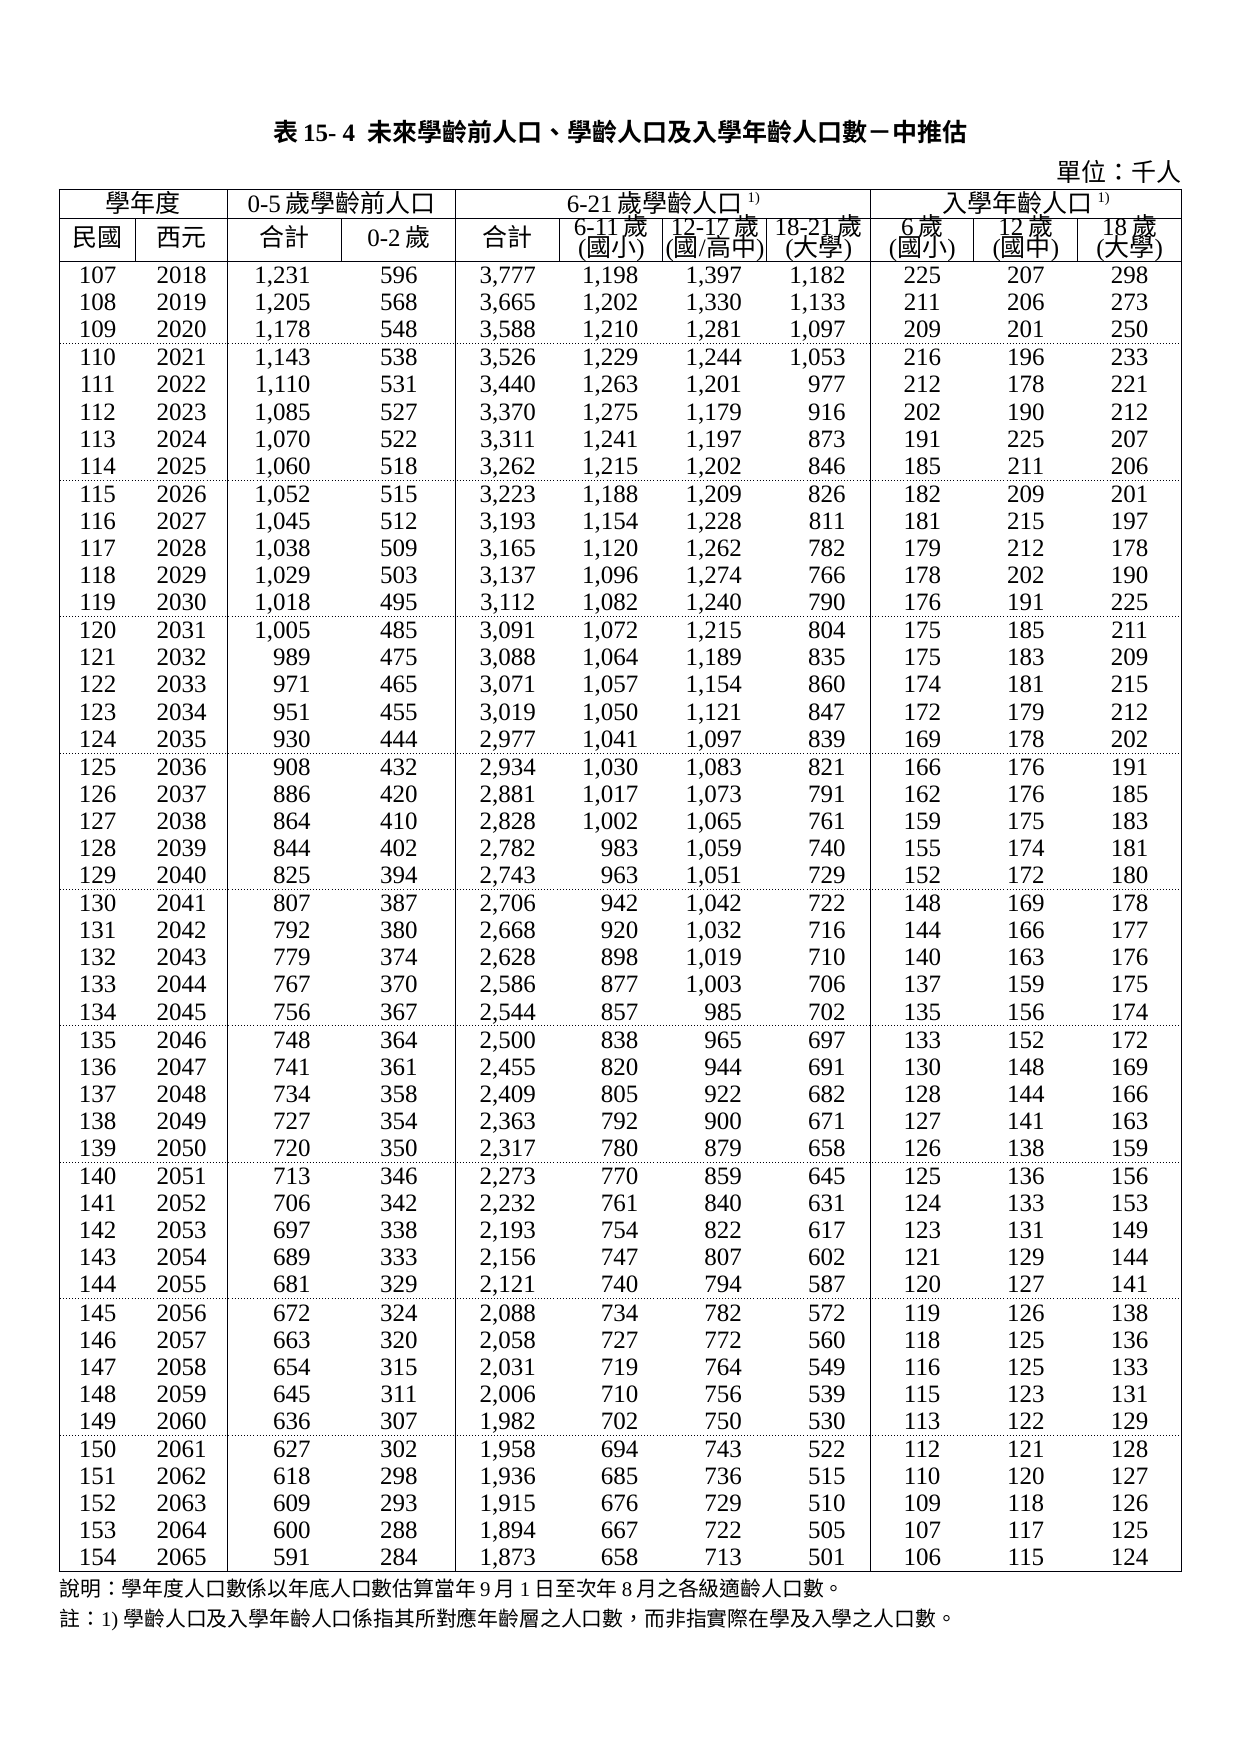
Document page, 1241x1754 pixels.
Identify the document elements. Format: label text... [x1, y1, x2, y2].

table_cell 154 [60, 1544, 136, 1571]
table_cell 329 [341, 1271, 455, 1298]
table_cell 127 [974, 1271, 1077, 1298]
table_header 學年度 [60, 190, 227, 218]
table_cell 197 [1078, 508, 1181, 535]
table_cell 367 [341, 998, 455, 1025]
table_cell 2063 [136, 1490, 227, 1517]
table_cell 501 [767, 1544, 870, 1571]
table_cell 1,189 [663, 644, 767, 671]
table_cell 2065 [136, 1544, 227, 1571]
table_cell 3,440 [456, 371, 559, 398]
table_cell 645 [228, 1381, 341, 1408]
table_cell 107 [871, 1517, 974, 1544]
table_cell 284 [341, 1544, 455, 1571]
table_cell 2020 [136, 316, 227, 343]
table_cell 792 [559, 1108, 663, 1135]
table_cell 178 [974, 371, 1077, 398]
table_cell 2,409 [456, 1081, 559, 1108]
table_cell 756 [663, 1381, 767, 1408]
table_cell 175 [871, 616, 974, 644]
table_cell 128 [60, 835, 136, 862]
table_cell 1,873 [456, 1544, 559, 1571]
table_cell 609 [228, 1490, 341, 1517]
table_cell 146 [60, 1326, 136, 1353]
table_cell 1,210 [559, 316, 663, 343]
table_cell 857 [559, 998, 663, 1025]
table_cell 172 [871, 698, 974, 725]
table_cell 136 [1078, 1326, 1181, 1353]
table_cell 654 [228, 1354, 341, 1381]
table_cell 111 [60, 371, 136, 398]
table_cell 1,097 [767, 316, 870, 343]
table_cell 273 [1078, 289, 1181, 316]
table_cell 1,274 [663, 562, 767, 589]
table_cell 811 [767, 508, 870, 535]
table_cell 138 [60, 1108, 136, 1135]
table_cell 207 [974, 262, 1077, 289]
table_cell 503 [341, 562, 455, 589]
table_cell 117 [60, 535, 136, 562]
table_cell 144 [1078, 1244, 1181, 1271]
table_cell 2,058 [456, 1326, 559, 1353]
table_cell 122 [60, 671, 136, 698]
table_cell 2047 [136, 1054, 227, 1081]
table_cell 898 [559, 944, 663, 971]
table_cell 1,018 [228, 589, 341, 616]
table_cell 2,743 [456, 862, 559, 889]
table_cell 1,894 [456, 1517, 559, 1544]
table_cell 142 [60, 1217, 136, 1244]
table_cell 1,133 [767, 289, 870, 316]
table_cell 127 [871, 1108, 974, 1135]
table_header 6-21歲學齡人口1) [456, 190, 870, 218]
table_cell 1,244 [663, 343, 767, 371]
table_cell 110 [60, 343, 136, 371]
table_cell 156 [974, 998, 1077, 1025]
table_cell 667 [559, 1517, 663, 1544]
table_cell 722 [767, 889, 870, 917]
table_cell 115 [974, 1544, 1077, 1571]
table_cell 908 [228, 753, 341, 781]
table_cell 743 [663, 1435, 767, 1463]
table_cell 123 [60, 698, 136, 725]
table_cell 136 [60, 1054, 136, 1081]
table_cell 166 [1078, 1081, 1181, 1108]
table_cell 182 [871, 480, 974, 508]
table_cell 1,121 [663, 698, 767, 725]
table_cell 137 [871, 971, 974, 998]
table_cell 3,526 [456, 343, 559, 371]
table_cell 364 [341, 1025, 455, 1053]
table_cell 18歲 (大學) [1078, 219, 1181, 261]
table_cell 113 [871, 1408, 974, 1435]
table_cell 1,231 [228, 262, 341, 289]
table_cell 320 [341, 1326, 455, 1353]
table_cell 2,706 [456, 889, 559, 917]
table_cell 2052 [136, 1190, 227, 1217]
table_cell 2040 [136, 862, 227, 889]
table_cell 112 [60, 398, 136, 425]
table_cell 697 [228, 1217, 341, 1244]
table_cell 782 [663, 1298, 767, 1326]
table_cell 510 [767, 1490, 870, 1517]
table_cell 873 [767, 425, 870, 452]
table_cell 485 [341, 616, 455, 644]
table_cell 2,232 [456, 1190, 559, 1217]
table_cell 181 [871, 508, 974, 535]
table_cell 112 [871, 1435, 974, 1463]
table_cell 2,500 [456, 1025, 559, 1053]
table_cell 772 [663, 1326, 767, 1353]
table_cell 207 [1078, 425, 1181, 452]
table_cell 152 [871, 862, 974, 889]
table_cell 495 [341, 589, 455, 616]
table_cell 1,042 [663, 889, 767, 917]
table_cell 2054 [136, 1244, 227, 1271]
table_cell 212 [1078, 398, 1181, 425]
table_cell 209 [974, 480, 1077, 508]
table_cell 2032 [136, 644, 227, 671]
table_cell 838 [559, 1025, 663, 1053]
table_cell 127 [60, 808, 136, 835]
table_cell 172 [1078, 1025, 1181, 1053]
table_cell 185 [1078, 781, 1181, 808]
table_cell 3,777 [456, 262, 559, 289]
table_cell 212 [1078, 698, 1181, 725]
table_cell 720 [228, 1135, 341, 1162]
table_cell 144 [871, 917, 974, 944]
table_cell 123 [871, 1217, 974, 1244]
table_cell 18-21歲 (大學) [767, 219, 870, 261]
table_cell 782 [767, 535, 870, 562]
table_cell 116 [60, 508, 136, 535]
table_cell 1,205 [228, 289, 341, 316]
table_cell 133 [60, 971, 136, 998]
table_cell 807 [228, 889, 341, 917]
table_cell 1,072 [559, 616, 663, 644]
table_cell 779 [228, 944, 341, 971]
table_cell 125 [1078, 1517, 1181, 1544]
table_cell 804 [767, 616, 870, 644]
table_cell 174 [1078, 998, 1181, 1025]
table_cell 130 [60, 889, 136, 917]
table_cell 2059 [136, 1381, 227, 1408]
table_cell 225 [871, 262, 974, 289]
table_cell 676 [559, 1490, 663, 1517]
table_cell 109 [60, 316, 136, 343]
table_cell 159 [974, 971, 1077, 998]
table_cell 740 [767, 835, 870, 862]
table_cell 2034 [136, 698, 227, 725]
table_cell 2035 [136, 725, 227, 752]
table_cell 153 [1078, 1190, 1181, 1217]
table_cell 2025 [136, 453, 227, 479]
table_cell 131 [974, 1217, 1077, 1244]
table_cell 125 [974, 1354, 1077, 1381]
table_cell 822 [663, 1217, 767, 1244]
table_cell 527 [341, 398, 455, 425]
table_cell 560 [767, 1326, 870, 1353]
table_cell 307 [341, 1408, 455, 1435]
table_cell 178 [974, 725, 1077, 752]
table_cell 682 [767, 1081, 870, 1108]
table_cell 734 [559, 1298, 663, 1326]
table_cell 2,363 [456, 1108, 559, 1135]
table_cell 2,668 [456, 917, 559, 944]
table_cell 12歲 (國中) [974, 219, 1077, 261]
table_cell 126 [60, 781, 136, 808]
table_cell 3,193 [456, 508, 559, 535]
table_cell 298 [341, 1463, 455, 1490]
table_cell 1,045 [228, 508, 341, 535]
table_cell 346 [341, 1162, 455, 1190]
table_cell 1,143 [228, 343, 341, 371]
table_cell 835 [767, 644, 870, 671]
table_cell 128 [1078, 1435, 1181, 1463]
table_cell 172 [974, 862, 1077, 889]
table_cell 216 [871, 343, 974, 371]
table_cell 合計 [228, 219, 341, 261]
table_cell 1,201 [663, 371, 767, 398]
table_cell 0-2歲 [342, 219, 455, 261]
table_cell 1,215 [663, 616, 767, 644]
table_cell 1,202 [559, 289, 663, 316]
table_cell 509 [341, 535, 455, 562]
table_cell 394 [341, 862, 455, 889]
table_cell 3,019 [456, 698, 559, 725]
table_cell 2,317 [456, 1135, 559, 1162]
table_cell 839 [767, 725, 870, 752]
table_cell 140 [871, 944, 974, 971]
table_cell 807 [663, 1244, 767, 1271]
table_cell 159 [1078, 1135, 1181, 1162]
table_cell 1,002 [559, 808, 663, 835]
table_cell 455 [341, 698, 455, 725]
table_cell 645 [767, 1162, 870, 1190]
table_cell 410 [341, 808, 455, 835]
table_cell 697 [767, 1025, 870, 1053]
table_cell 3,112 [456, 589, 559, 616]
table_cell 475 [341, 644, 455, 671]
table_cell 2064 [136, 1517, 227, 1544]
table_cell 1,017 [559, 781, 663, 808]
table_cell 175 [974, 808, 1077, 835]
table_cell 3,088 [456, 644, 559, 671]
table_cell 180 [1078, 862, 1181, 889]
table_cell 522 [767, 1435, 870, 1463]
table_cell 2042 [136, 917, 227, 944]
table_cell 3,071 [456, 671, 559, 698]
table_cell 155 [871, 835, 974, 862]
table_cell 183 [974, 644, 1077, 671]
table_cell 942 [559, 889, 663, 917]
table_cell 144 [60, 1271, 136, 1298]
table_cell 121 [60, 644, 136, 671]
table_cell 756 [228, 998, 341, 1025]
table_cell 2,006 [456, 1381, 559, 1408]
table_cell 1,915 [456, 1490, 559, 1517]
table_cell 169 [974, 889, 1077, 917]
table_cell 681 [228, 1271, 341, 1298]
table_cell 672 [228, 1298, 341, 1326]
table_cell 2045 [136, 998, 227, 1025]
table_cell 2024 [136, 425, 227, 452]
table_cell 338 [341, 1217, 455, 1244]
table_cell 741 [228, 1054, 341, 1081]
table_cell 1,073 [663, 781, 767, 808]
table_cell 201 [1078, 480, 1181, 508]
table_cell 140 [60, 1162, 136, 1190]
table_cell 124 [60, 725, 136, 752]
table_cell 135 [60, 1025, 136, 1053]
table_cell 1,936 [456, 1463, 559, 1490]
table_cell 1,397 [663, 262, 767, 289]
table_cell 190 [1078, 562, 1181, 589]
table_cell 602 [767, 1244, 870, 1271]
table_cell 2,273 [456, 1162, 559, 1190]
table_cell 178 [871, 562, 974, 589]
table_cell 293 [341, 1490, 455, 1517]
table_cell 2055 [136, 1271, 227, 1298]
table_cell 2037 [136, 781, 227, 808]
table_cell 1,050 [559, 698, 663, 725]
table_cell 658 [767, 1135, 870, 1162]
table_cell 2,544 [456, 998, 559, 1025]
table_cell 139 [60, 1135, 136, 1162]
table_cell 106 [871, 1544, 974, 1571]
table_cell 176 [974, 753, 1077, 781]
table_cell 117 [974, 1517, 1077, 1544]
table_cell 1,038 [228, 535, 341, 562]
table_cell 847 [767, 698, 870, 725]
table_cell 2026 [136, 480, 227, 508]
table_cell 465 [341, 671, 455, 698]
table_cell 1,188 [559, 480, 663, 508]
table_cell 1,275 [559, 398, 663, 425]
table_cell 12-17歲 (國/高中) [663, 219, 766, 261]
table_cell 152 [974, 1025, 1077, 1053]
table_cell 127 [1078, 1463, 1181, 1490]
table_cell 2,782 [456, 835, 559, 862]
table_cell 144 [974, 1081, 1077, 1108]
table_cell 794 [663, 1271, 767, 1298]
table_cell 767 [228, 971, 341, 998]
text 單位：千人 [59, 153, 1181, 189]
table_cell 591 [228, 1544, 341, 1571]
table_cell 1,202 [663, 453, 767, 479]
table_cell 844 [228, 835, 341, 862]
table_cell 178 [1078, 889, 1181, 917]
table_cell 770 [559, 1162, 663, 1190]
table_cell 791 [767, 781, 870, 808]
table_cell 420 [341, 781, 455, 808]
table_cell 761 [559, 1190, 663, 1217]
table_cell 202 [974, 562, 1077, 589]
table_cell 1,178 [228, 316, 341, 343]
table_cell 702 [559, 1408, 663, 1435]
table_cell 617 [767, 1217, 870, 1244]
table_cell 1,064 [559, 644, 663, 671]
table_cell 985 [663, 998, 767, 1025]
table_cell 3,262 [456, 453, 559, 479]
table_cell 141 [60, 1190, 136, 1217]
table_cell 2049 [136, 1108, 227, 1135]
table_cell 1,085 [228, 398, 341, 425]
table_cell 148 [60, 1381, 136, 1408]
table_cell 729 [767, 862, 870, 889]
table_cell 658 [559, 1544, 663, 1571]
table_cell 1,330 [663, 289, 767, 316]
table_cell 750 [663, 1408, 767, 1435]
table_cell 185 [974, 616, 1077, 644]
table_cell 2,628 [456, 944, 559, 971]
table_cell 3,588 [456, 316, 559, 343]
table_cell 754 [559, 1217, 663, 1244]
table_cell 191 [974, 589, 1077, 616]
table_cell 215 [1078, 671, 1181, 698]
table_cell 126 [1078, 1490, 1181, 1517]
text 說明：學年度人口數係以年底人口數估算當年9月1日至次年8月之各級適齡人口數。 [59, 1572, 1181, 1602]
table_cell 133 [871, 1025, 974, 1053]
table_cell 1,120 [559, 535, 663, 562]
table_cell 944 [663, 1054, 767, 1081]
table_cell 1,060 [228, 453, 341, 479]
table_cell 2061 [136, 1435, 227, 1463]
table_cell 1,241 [559, 425, 663, 452]
table_cell 2,455 [456, 1054, 559, 1081]
table_cell 1,053 [767, 343, 870, 371]
table_cell 2050 [136, 1135, 227, 1162]
table_cell 706 [228, 1190, 341, 1217]
table_cell 572 [767, 1298, 870, 1326]
table_cell 147 [60, 1354, 136, 1381]
table_cell 178 [1078, 535, 1181, 562]
table_cell 209 [1078, 644, 1181, 671]
table_cell 120 [871, 1271, 974, 1298]
table_cell 民國 [60, 219, 135, 261]
table_cell 1,097 [663, 725, 767, 752]
table_cell 505 [767, 1517, 870, 1544]
table_cell 1,082 [559, 589, 663, 616]
table_cell 174 [974, 835, 1077, 862]
table_cell 3,165 [456, 535, 559, 562]
table_cell 125 [974, 1326, 1077, 1353]
table_cell 3,223 [456, 480, 559, 508]
table_cell 202 [871, 398, 974, 425]
table_cell 965 [663, 1025, 767, 1053]
table_cell 432 [341, 753, 455, 781]
table_cell 201 [974, 316, 1077, 343]
table_cell 515 [767, 1463, 870, 1490]
table_cell 124 [1078, 1544, 1181, 1571]
table_cell 225 [1078, 589, 1181, 616]
table_cell 716 [767, 917, 870, 944]
table_cell 722 [663, 1517, 767, 1544]
table_cell 840 [663, 1190, 767, 1217]
table_cell 1,154 [559, 508, 663, 535]
table_cell 169 [871, 725, 974, 752]
table_cell 539 [767, 1381, 870, 1408]
table_cell 233 [1078, 343, 1181, 371]
table_cell 191 [871, 425, 974, 452]
table_cell 176 [1078, 944, 1181, 971]
table_cell 518 [341, 453, 455, 479]
table_cell 西元 [136, 219, 227, 261]
table_cell 930 [228, 725, 341, 752]
table_cell 113 [60, 425, 136, 452]
table_cell 1,982 [456, 1408, 559, 1435]
table_cell 727 [559, 1326, 663, 1353]
table_cell 175 [871, 644, 974, 671]
table_cell 2027 [136, 508, 227, 535]
table_cell 354 [341, 1108, 455, 1135]
table_cell 710 [559, 1381, 663, 1408]
table_cell 727 [228, 1108, 341, 1135]
table_cell 177 [1078, 917, 1181, 944]
table_cell 135 [871, 998, 974, 1025]
table_cell 764 [663, 1354, 767, 1381]
table_cell 159 [871, 808, 974, 835]
table_cell 2019 [136, 289, 227, 316]
table_cell 2,828 [456, 808, 559, 835]
table_cell 109 [871, 1490, 974, 1517]
table_cell 212 [974, 535, 1077, 562]
table_cell 820 [559, 1054, 663, 1081]
table_cell 134 [60, 998, 136, 1025]
table_cell 2029 [136, 562, 227, 589]
table_cell 710 [767, 944, 870, 971]
table_cell 671 [767, 1108, 870, 1135]
table_cell 3,137 [456, 562, 559, 589]
table_cell 125 [60, 753, 136, 781]
table_cell 729 [663, 1490, 767, 1517]
table_cell 115 [60, 480, 136, 508]
table_cell 747 [559, 1244, 663, 1271]
table_cell 221 [1078, 371, 1181, 398]
table_cell 748 [228, 1025, 341, 1053]
table_cell 1,051 [663, 862, 767, 889]
table_cell 181 [974, 671, 1077, 698]
table_cell 163 [974, 944, 1077, 971]
table_cell 790 [767, 589, 870, 616]
table_cell 2058 [136, 1354, 227, 1381]
table_cell 515 [341, 480, 455, 508]
table_cell 131 [1078, 1381, 1181, 1408]
table_cell 191 [1078, 753, 1181, 781]
table_cell 129 [974, 1244, 1077, 1271]
table_cell 122 [974, 1408, 1077, 1435]
table_cell 6-11歲 (國小) [560, 219, 662, 261]
table_cell 311 [341, 1381, 455, 1408]
table_cell 387 [341, 889, 455, 917]
table_cell 141 [1078, 1271, 1181, 1298]
table_cell 185 [871, 453, 974, 479]
table_cell 110 [871, 1463, 974, 1490]
table_cell 149 [60, 1408, 136, 1435]
table_cell 合計 [456, 219, 559, 261]
table_cell 2031 [136, 616, 227, 644]
table_cell 114 [60, 453, 136, 479]
table_cell 1,030 [559, 753, 663, 781]
table_cell 2028 [136, 535, 227, 562]
table_cell 531 [341, 371, 455, 398]
table_cell 119 [60, 589, 136, 616]
table_cell 2,088 [456, 1298, 559, 1326]
text 註：1) 學齡人口及入學年齡人口係指其所對應年齡層之人口數，而非指實際在學及入學之人口數。 [59, 1602, 1181, 1633]
table_cell 206 [974, 289, 1077, 316]
table_cell 1,052 [228, 480, 341, 508]
table_cell 145 [60, 1298, 136, 1326]
table_cell 2062 [136, 1463, 227, 1490]
table_cell 691 [767, 1054, 870, 1081]
table_cell 350 [341, 1135, 455, 1162]
table_cell 132 [60, 944, 136, 971]
table_cell 549 [767, 1354, 870, 1381]
table_cell 916 [767, 398, 870, 425]
table_cell 1,041 [559, 725, 663, 752]
table_cell 2048 [136, 1081, 227, 1108]
table_cell 176 [974, 781, 1077, 808]
table_cell 821 [767, 753, 870, 781]
table_cell 118 [974, 1490, 1077, 1517]
table_cell 1,029 [228, 562, 341, 589]
table_cell 1,215 [559, 453, 663, 479]
table_cell 124 [871, 1190, 974, 1217]
table_cell 342 [341, 1190, 455, 1217]
table_cell 636 [228, 1408, 341, 1435]
table_cell 1,229 [559, 343, 663, 371]
table_cell 805 [559, 1081, 663, 1108]
table_cell 792 [228, 917, 341, 944]
table_cell 119 [871, 1298, 974, 1326]
table_cell 860 [767, 671, 870, 698]
table_cell 2033 [136, 671, 227, 698]
table_cell 920 [559, 917, 663, 944]
table_cell 1,197 [663, 425, 767, 452]
table_cell 107 [60, 262, 136, 289]
table_cell 358 [341, 1081, 455, 1108]
table_cell 374 [341, 944, 455, 971]
table_cell 190 [974, 398, 1077, 425]
table_cell 176 [871, 589, 974, 616]
table_cell 512 [341, 508, 455, 535]
table_cell 1,198 [559, 262, 663, 289]
table_cell 123 [974, 1381, 1077, 1408]
table_cell 963 [559, 862, 663, 889]
table_cell 315 [341, 1354, 455, 1381]
table_cell 211 [1078, 616, 1181, 644]
table_cell 370 [341, 971, 455, 998]
table_cell 2022 [136, 371, 227, 398]
table_cell 900 [663, 1108, 767, 1135]
table_cell 587 [767, 1271, 870, 1298]
table_cell 2038 [136, 808, 227, 835]
table_cell 2053 [136, 1217, 227, 1244]
table_cell 333 [341, 1244, 455, 1271]
table_cell 288 [341, 1517, 455, 1544]
table_cell 618 [228, 1463, 341, 1490]
table_cell 133 [1078, 1354, 1181, 1381]
table_cell 361 [341, 1054, 455, 1081]
table_cell 298 [1078, 262, 1181, 289]
table_header 0-5歲學齡前人口 [228, 190, 455, 218]
table_cell 169 [1078, 1054, 1181, 1081]
table_cell 108 [60, 289, 136, 316]
table_cell 215 [974, 508, 1077, 535]
table_cell 136 [974, 1162, 1077, 1190]
table_cell 175 [1078, 971, 1181, 998]
table_cell 530 [767, 1408, 870, 1435]
table_cell 118 [60, 562, 136, 589]
table_cell 121 [871, 1244, 974, 1271]
table_cell 846 [767, 453, 870, 479]
table_cell 1,179 [663, 398, 767, 425]
table_cell 2,934 [456, 753, 559, 781]
table_cell 1,019 [663, 944, 767, 971]
table_cell 2,121 [456, 1271, 559, 1298]
table_cell 149 [1078, 1217, 1181, 1244]
table_cell 2,031 [456, 1354, 559, 1381]
table_cell 825 [228, 862, 341, 889]
table_cell 209 [871, 316, 974, 343]
table_cell 1,262 [663, 535, 767, 562]
table_cell 922 [663, 1081, 767, 1108]
table_cell 694 [559, 1435, 663, 1463]
table_cell 1,070 [228, 425, 341, 452]
table_cell 212 [871, 371, 974, 398]
table_cell 780 [559, 1135, 663, 1162]
table_cell 152 [60, 1490, 136, 1517]
table_cell 120 [60, 616, 136, 644]
table_cell 324 [341, 1298, 455, 1326]
table_cell 1,005 [228, 616, 341, 644]
table_cell 879 [663, 1135, 767, 1162]
table_cell 702 [767, 998, 870, 1025]
table_cell 196 [974, 343, 1077, 371]
table_header 入學年齡人口1) [871, 190, 1181, 218]
table_cell 166 [871, 753, 974, 781]
table_cell 2036 [136, 753, 227, 781]
table_cell 126 [974, 1298, 1077, 1326]
table_cell 1,240 [663, 589, 767, 616]
table_cell 202 [1078, 725, 1181, 752]
table_cell 1,003 [663, 971, 767, 998]
table_cell 1,228 [663, 508, 767, 535]
table_cell 380 [341, 917, 455, 944]
table_cell 143 [60, 1244, 136, 1271]
table_cell 1,083 [663, 753, 767, 781]
table_cell 859 [663, 1162, 767, 1190]
text 表15- 4 未來學齡前人口、學齡人口及入學年齡人口數－中推估 [59, 113, 1181, 149]
table_cell 183 [1078, 808, 1181, 835]
table_cell 2056 [136, 1298, 227, 1326]
table_cell 826 [767, 480, 870, 508]
table_cell 1,032 [663, 917, 767, 944]
table_cell 120 [974, 1463, 1077, 1490]
table_cell 444 [341, 725, 455, 752]
table_cell 631 [767, 1190, 870, 1217]
table_cell 596 [341, 262, 455, 289]
table_cell 206 [1078, 453, 1181, 479]
table_cell 130 [871, 1054, 974, 1081]
table_cell 2043 [136, 944, 227, 971]
table_cell 548 [341, 316, 455, 343]
table_cell 685 [559, 1463, 663, 1490]
table_cell 128 [871, 1081, 974, 1108]
table_cell 2,586 [456, 971, 559, 998]
table_cell 211 [974, 453, 1077, 479]
table_cell 2018 [136, 262, 227, 289]
table_cell 734 [228, 1081, 341, 1108]
table_cell 250 [1078, 316, 1181, 343]
table_cell 156 [1078, 1162, 1181, 1190]
table_cell 719 [559, 1354, 663, 1381]
table_cell 706 [767, 971, 870, 998]
table_cell 225 [974, 425, 1077, 452]
table_cell 174 [871, 671, 974, 698]
table_cell 3,091 [456, 616, 559, 644]
table_cell 125 [871, 1162, 974, 1190]
table_cell 1,958 [456, 1435, 559, 1463]
table_cell 522 [341, 425, 455, 452]
table_cell 115 [871, 1381, 974, 1408]
table_cell 2,977 [456, 725, 559, 752]
table_cell 166 [974, 917, 1077, 944]
table_cell 1,065 [663, 808, 767, 835]
table_cell 1,281 [663, 316, 767, 343]
table_cell 402 [341, 835, 455, 862]
table_cell 766 [767, 562, 870, 589]
table_cell 163 [1078, 1108, 1181, 1135]
table_cell 141 [974, 1108, 1077, 1135]
table_cell 983 [559, 835, 663, 862]
table_cell 2030 [136, 589, 227, 616]
table_cell 129 [60, 862, 136, 889]
table_cell 138 [1078, 1298, 1181, 1326]
table_cell 713 [228, 1162, 341, 1190]
table_cell 179 [871, 535, 974, 562]
table_cell 2044 [136, 971, 227, 998]
table_cell 2023 [136, 398, 227, 425]
table_cell 1,096 [559, 562, 663, 589]
table_cell 116 [871, 1354, 974, 1381]
table_cell 1,209 [663, 480, 767, 508]
table_cell 148 [974, 1054, 1077, 1081]
table_cell 864 [228, 808, 341, 835]
table_cell 2039 [136, 835, 227, 862]
table_cell 1,182 [767, 262, 870, 289]
table_cell 131 [60, 917, 136, 944]
table_cell 133 [974, 1190, 1077, 1217]
table_cell 162 [871, 781, 974, 808]
table_cell 663 [228, 1326, 341, 1353]
table_cell 302 [341, 1435, 455, 1463]
table_cell 138 [974, 1135, 1077, 1162]
table_cell 148 [871, 889, 974, 917]
table_cell 2060 [136, 1408, 227, 1435]
table_cell 2057 [136, 1326, 227, 1353]
table_cell 3,370 [456, 398, 559, 425]
table_cell 989 [228, 644, 341, 671]
table_cell 1,154 [663, 671, 767, 698]
table_cell 627 [228, 1435, 341, 1463]
table_cell 886 [228, 781, 341, 808]
table_cell 129 [1078, 1408, 1181, 1435]
table_cell 1,059 [663, 835, 767, 862]
table_cell 126 [871, 1135, 974, 1162]
table_cell 1,057 [559, 671, 663, 698]
table_cell 118 [871, 1326, 974, 1353]
table_cell 538 [341, 343, 455, 371]
table_cell 121 [974, 1435, 1077, 1463]
table_cell 951 [228, 698, 341, 725]
table_cell 2046 [136, 1025, 227, 1053]
table_cell 877 [559, 971, 663, 998]
table_cell 2,156 [456, 1244, 559, 1271]
table_cell 179 [974, 698, 1077, 725]
table_cell 2041 [136, 889, 227, 917]
table_cell 1,110 [228, 371, 341, 398]
table_cell 211 [871, 289, 974, 316]
table_cell 2,193 [456, 1217, 559, 1244]
table_cell 6歲 (國小) [871, 219, 973, 261]
table_cell 977 [767, 371, 870, 398]
table_cell 689 [228, 1244, 341, 1271]
table_cell 971 [228, 671, 341, 698]
table_cell 181 [1078, 835, 1181, 862]
table_cell 2,881 [456, 781, 559, 808]
table_cell 2021 [136, 343, 227, 371]
table_cell 137 [60, 1081, 136, 1108]
table_cell 736 [663, 1463, 767, 1490]
table_cell 568 [341, 289, 455, 316]
table_cell 1,263 [559, 371, 663, 398]
table_cell 600 [228, 1517, 341, 1544]
table_cell 3,311 [456, 425, 559, 452]
table_cell 2051 [136, 1162, 227, 1190]
table_cell 151 [60, 1463, 136, 1490]
table_cell 713 [663, 1544, 767, 1571]
table_cell 3,665 [456, 289, 559, 316]
table_cell 153 [60, 1517, 136, 1544]
table_cell 740 [559, 1271, 663, 1298]
table_cell 761 [767, 808, 870, 835]
table_cell 150 [60, 1435, 136, 1463]
